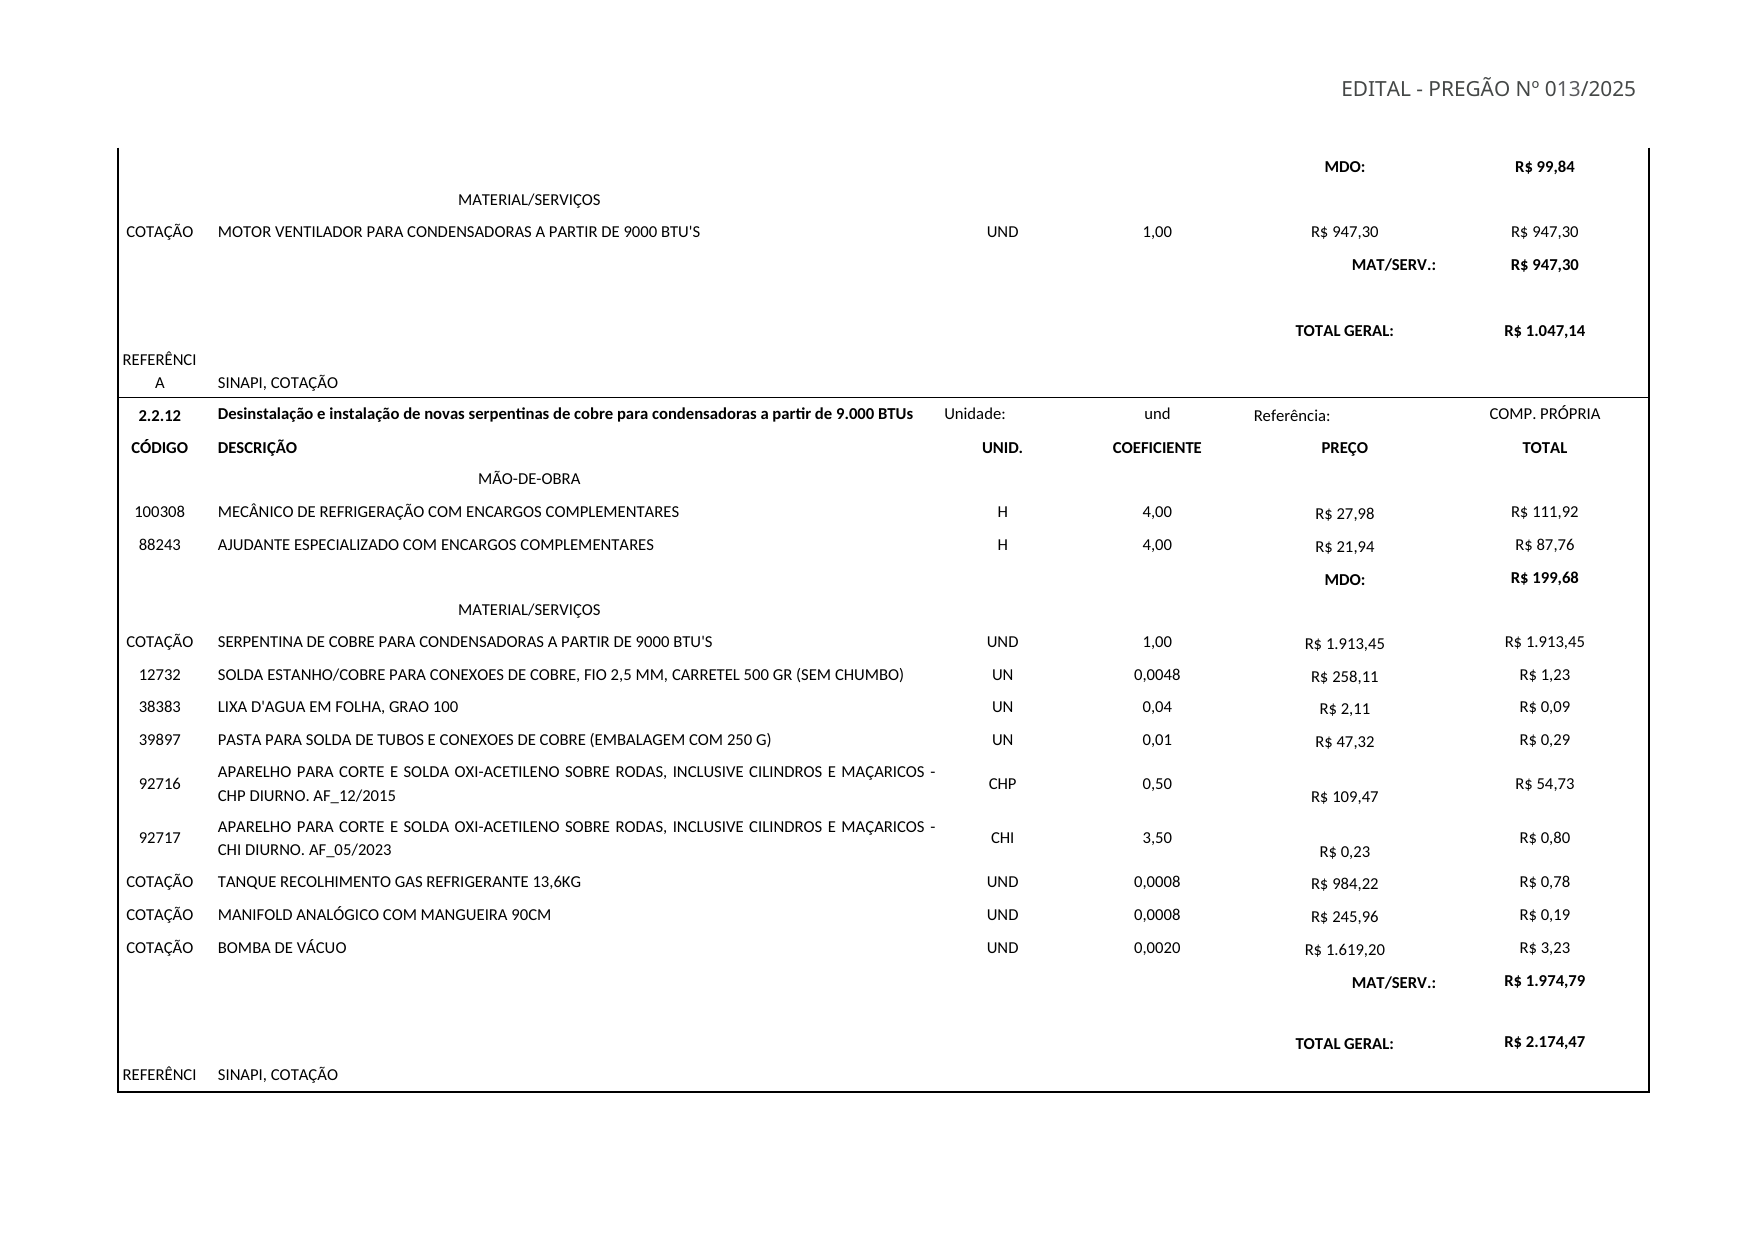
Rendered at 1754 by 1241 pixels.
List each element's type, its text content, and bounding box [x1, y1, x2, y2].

table_cell [1065, 462, 1249, 495]
table_cell 38383 [119, 690, 201, 723]
table_cell SINAPI, COTAÇÃO [214, 1058, 940, 1091]
table_cell 1,00 [1065, 213, 1249, 246]
table_cell [1065, 964, 1249, 997]
table_cell [119, 312, 201, 344]
table_cell 100308 [119, 495, 201, 528]
table_cell [940, 462, 1065, 495]
table_cell 39897 [119, 723, 201, 756]
table_cell H [940, 495, 1065, 528]
table_cell 0,04 [1065, 690, 1249, 723]
table_cell R$ 1.913,45 [1249, 625, 1440, 657]
table_cell [1249, 594, 1440, 625]
table_cell UND [940, 625, 1065, 657]
table_cell [214, 148, 940, 181]
table_cell [1065, 594, 1249, 625]
table_cell [214, 1025, 940, 1058]
table_cell [1440, 997, 1648, 1025]
table_cell REFERÊNCI [119, 1058, 201, 1091]
table_cell 0,01 [1065, 723, 1249, 756]
table_cell [214, 312, 940, 344]
table_cell [1440, 594, 1648, 625]
table_cell 0,0020 [1065, 931, 1249, 964]
table_cell CHI [940, 811, 1065, 865]
table_cell [214, 964, 940, 997]
table_cell R$ 3,23 [1440, 931, 1648, 964]
table_cell TOTAL GERAL: [1249, 312, 1440, 344]
table_cell [214, 246, 940, 279]
table_cell COMP. PRÓPRIA [1440, 398, 1648, 429]
table_cell TANQUE RECOLHIMENTO GAS REFRIGERANTE 13,6KG [214, 865, 940, 898]
table_cell R$ 54,73 [1440, 756, 1648, 811]
table_cell 12732 [119, 658, 201, 690]
table_cell R$ 111,92 [1440, 495, 1648, 528]
table_cell [214, 997, 940, 1025]
table_cell CHP [940, 756, 1065, 811]
table_cell R$ 109,47 [1249, 756, 1440, 811]
table_cell R$ 0,09 [1440, 690, 1648, 723]
table_cell TOTAL GERAL: [1249, 1025, 1440, 1058]
table_cell [119, 1025, 201, 1058]
table_cell 0,0008 [1065, 865, 1249, 898]
table_cell [1065, 279, 1249, 312]
table_cell MAT/SERV.: [1249, 246, 1440, 279]
table_cell R$ 0,78 [1440, 865, 1648, 898]
table_cell [201, 625, 213, 657]
table_cell [1249, 462, 1440, 495]
table_cell UNID. [940, 429, 1065, 462]
table_cell Desinstalação e instalação de novas serpentinas de cobre para condensadoras a partir de 9.000 BTUs [214, 398, 940, 429]
table_cell 92716 [119, 756, 201, 811]
table_cell 3,50 [1065, 811, 1249, 865]
table_cell MECÂNICO DE REFRIGERAÇÃO COM ENCARGOS COMPLEMENTARES [214, 495, 940, 528]
table_cell [201, 1058, 213, 1091]
table_cell [201, 246, 213, 279]
table_cell MATERIAL/SERVIÇOS [119, 181, 940, 213]
table_cell [214, 279, 940, 312]
table_cell MÃO-DE-OBRA [119, 462, 940, 495]
table_cell [201, 495, 213, 528]
table_cell R$ 245,96 [1249, 898, 1440, 931]
table_cell [201, 148, 213, 181]
table_cell R$ 0,80 [1440, 811, 1648, 865]
table_cell R$ 87,76 [1440, 528, 1648, 561]
table_cell [1249, 997, 1440, 1025]
table_cell R$ 1.619,20 [1249, 931, 1440, 964]
table_cell [201, 690, 213, 723]
table_cell [940, 1025, 1065, 1058]
table_cell [1440, 462, 1648, 495]
table_cell [1249, 181, 1440, 213]
table_cell 4,00 [1065, 528, 1249, 561]
table_cell 4,00 [1065, 495, 1249, 528]
table_cell [1249, 279, 1440, 312]
table_cell UND [940, 931, 1065, 964]
table_cell [940, 279, 1065, 312]
table_cell R$ 1.913,45 [1440, 625, 1648, 657]
table_cell [940, 148, 1065, 181]
table_cell TOTAL [1440, 429, 1648, 462]
table_cell [1065, 1025, 1249, 1058]
table_cell R$ 1.974,79 [1440, 964, 1648, 997]
table_cell R$ 0,19 [1440, 898, 1648, 931]
table_cell [1249, 1058, 1440, 1091]
table_cell R$ 947,30 [1440, 213, 1648, 246]
table_cell R$ 47,32 [1249, 723, 1440, 756]
table_cell DESCRIÇÃO [214, 429, 940, 462]
table_cell [119, 561, 201, 593]
table_cell R$ 947,30 [1249, 213, 1440, 246]
table_cell [940, 561, 1065, 593]
table_cell COTAÇÃO [119, 865, 201, 898]
table_cell [1065, 997, 1249, 1025]
table_cell UN [940, 723, 1065, 756]
table_cell MDO: [1249, 561, 1440, 593]
table_cell COTAÇÃO [119, 931, 201, 964]
table_cell [201, 898, 213, 931]
table_cell MANIFOLD ANALÓGICO COM MANGUEIRA 90CM [214, 898, 940, 931]
table_cell [201, 997, 213, 1025]
table_cell 1,00 [1065, 625, 1249, 657]
table_cell UND [940, 865, 1065, 898]
table_cell [201, 528, 213, 561]
table_cell [940, 1058, 1065, 1091]
table_cell COEFICIENTE [1065, 429, 1249, 462]
table_cell [940, 964, 1065, 997]
table_cell und [1065, 398, 1249, 429]
table_cell COTAÇÃO [119, 213, 201, 246]
table_cell COTAÇÃO [119, 625, 201, 657]
table_cell [119, 246, 201, 279]
table_cell [1065, 1058, 1249, 1091]
table_cell [940, 997, 1065, 1025]
table_cell [1065, 345, 1249, 397]
table_cell Unidade: [940, 398, 1065, 429]
table_cell MOTOR VENTILADOR PARA CONDENSADORAS A PARTIR DE 9000 BTU'S [214, 213, 940, 246]
table_cell R$ 0,29 [1440, 723, 1648, 756]
table_cell [201, 865, 213, 898]
table_cell COTAÇÃO [119, 898, 201, 931]
table_cell [201, 931, 213, 964]
table_cell [201, 658, 213, 690]
table_cell [1440, 1058, 1648, 1091]
table_cell [1440, 181, 1648, 213]
table_cell UN [940, 658, 1065, 690]
table_cell [940, 345, 1065, 397]
table_cell [1440, 345, 1648, 397]
table_cell [940, 181, 1065, 213]
table_cell R$ 199,68 [1440, 561, 1648, 593]
table_cell H [940, 528, 1065, 561]
table_cell [1065, 312, 1249, 344]
table_cell [201, 429, 213, 462]
table_cell R$ 2.174,47 [1440, 1025, 1648, 1058]
table_cell MDO: [1249, 148, 1440, 181]
table_cell UN [940, 690, 1065, 723]
table_cell REFERÊNCIA [119, 345, 201, 397]
table_cell [201, 279, 213, 312]
table_cell PASTA PARA SOLDA DE TUBOS E CONEXOES DE COBRE (EMBALAGEM COM 250 G) [214, 723, 940, 756]
table_cell [119, 964, 201, 997]
table_cell R$ 984,22 [1249, 865, 1440, 898]
table_cell R$ 947,30 [1440, 246, 1648, 279]
table_cell BOMBA DE VÁCUO [214, 931, 940, 964]
table_cell [1065, 181, 1249, 213]
table_cell [119, 148, 201, 181]
table_cell [940, 594, 1065, 625]
table_cell R$ 2,11 [1249, 690, 1440, 723]
table_cell [119, 279, 201, 312]
table_cell MAT/SERV.: [1249, 964, 1440, 997]
table_cell R$ 0,23 [1249, 811, 1440, 865]
table_cell [1249, 345, 1440, 397]
table_cell Referência: [1249, 398, 1440, 429]
table_cell [214, 561, 940, 593]
table_cell 0,50 [1065, 756, 1249, 811]
table_cell [201, 345, 213, 397]
table_cell [201, 213, 213, 246]
table_cell [1065, 246, 1249, 279]
table_cell [201, 964, 213, 997]
table_cell 2.2.12 [119, 398, 201, 429]
table_cell [201, 1025, 213, 1058]
table_cell UND [940, 898, 1065, 931]
table_cell SERPENTINA DE COBRE PARA CONDENSADORAS A PARTIR DE 9000 BTU'S [214, 625, 940, 657]
table_cell APARELHO PARA CORTE E SOLDA OXI-ACETILENO SOBRE RODAS, INCLUSIVE CILINDROS E MAÇARICOS - CHI DIURNO. AF_05/2023 [214, 811, 940, 865]
table_cell [201, 756, 213, 811]
table_cell PREÇO [1249, 429, 1440, 462]
table_cell R$ 27,98 [1249, 495, 1440, 528]
table_cell [201, 723, 213, 756]
table_cell R$ 1,23 [1440, 658, 1648, 690]
table_cell [940, 312, 1065, 344]
table_cell UND [940, 213, 1065, 246]
table_cell 92717 [119, 811, 201, 865]
table_cell [201, 561, 213, 593]
table_cell R$ 1.047,14 [1440, 312, 1648, 344]
table_cell 0,0048 [1065, 658, 1249, 690]
table_cell CÓDIGO [119, 429, 201, 462]
table_cell [1440, 279, 1648, 312]
table_cell [119, 997, 201, 1025]
table_cell SOLDA ESTANHO/COBRE PARA CONEXOES DE COBRE, FIO 2,5 MM, CARRETEL 500 GR (SEM CHUMBO) [214, 658, 940, 690]
table_cell [201, 398, 213, 429]
table_cell [1065, 561, 1249, 593]
table_cell [201, 312, 213, 344]
table_cell SINAPI, COTAÇÃO [214, 345, 940, 397]
table_cell R$ 99,84 [1440, 148, 1648, 181]
table_cell APARELHO PARA CORTE E SOLDA OXI-ACETILENO SOBRE RODAS, INCLUSIVE CILINDROS E MAÇARICOS - CHP DIURNO. AF_12/2015 [214, 756, 940, 811]
table_cell 88243 [119, 528, 201, 561]
table_cell 0,0008 [1065, 898, 1249, 931]
table_cell AJUDANTE ESPECIALIZADO COM ENCARGOS COMPLEMENTARES [214, 528, 940, 561]
table_cell LIXA D'AGUA EM FOLHA, GRAO 100 [214, 690, 940, 723]
table_cell R$ 258,11 [1249, 658, 1440, 690]
table_cell [940, 246, 1065, 279]
table_cell R$ 21,94 [1249, 528, 1440, 561]
table_cell [1065, 148, 1249, 181]
table_cell MATERIAL/SERVIÇOS [119, 594, 940, 625]
table_cell [201, 811, 213, 865]
